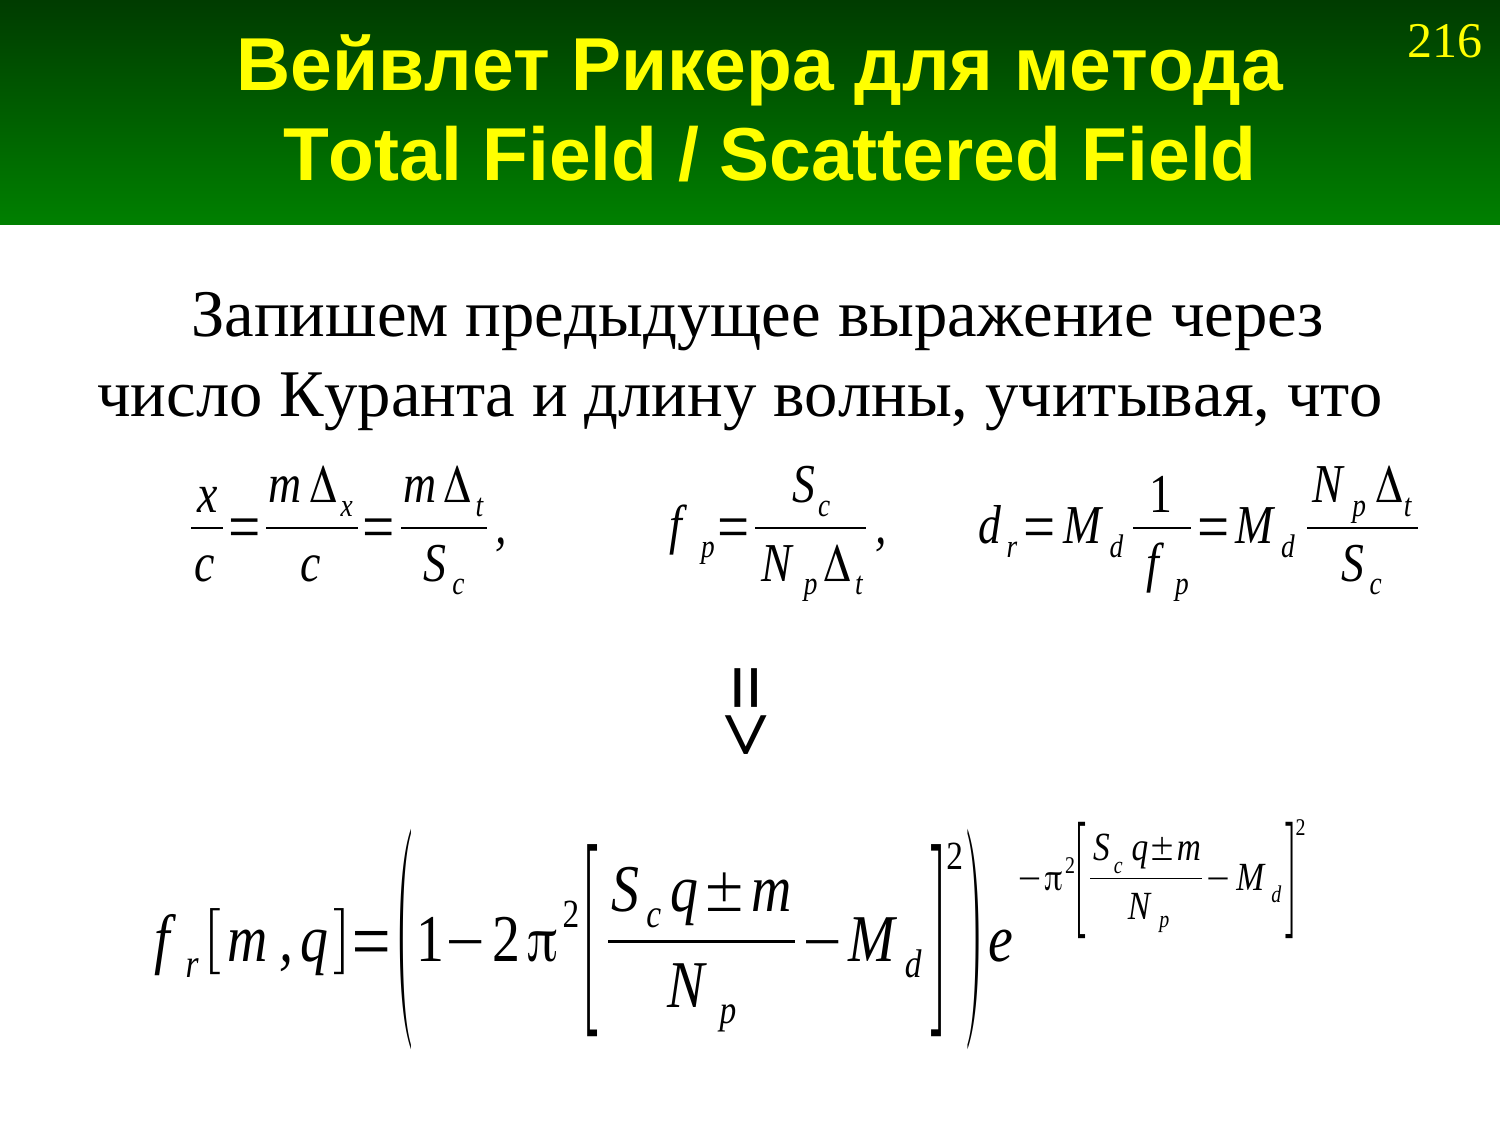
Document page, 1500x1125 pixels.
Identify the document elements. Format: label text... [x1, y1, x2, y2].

chart [177, 454, 520, 603]
chart [129, 814, 1321, 1052]
chart [649, 454, 899, 603]
text_box Запишем предыдущее выражение через число Куранта и длину волны, учитывая, что [82, 262, 1434, 438]
text_box => [690, 649, 810, 804]
chart [966, 454, 1430, 603]
title Вейвлет Рикера для метода Total Field / Scattered Field [100, 7, 1441, 204]
